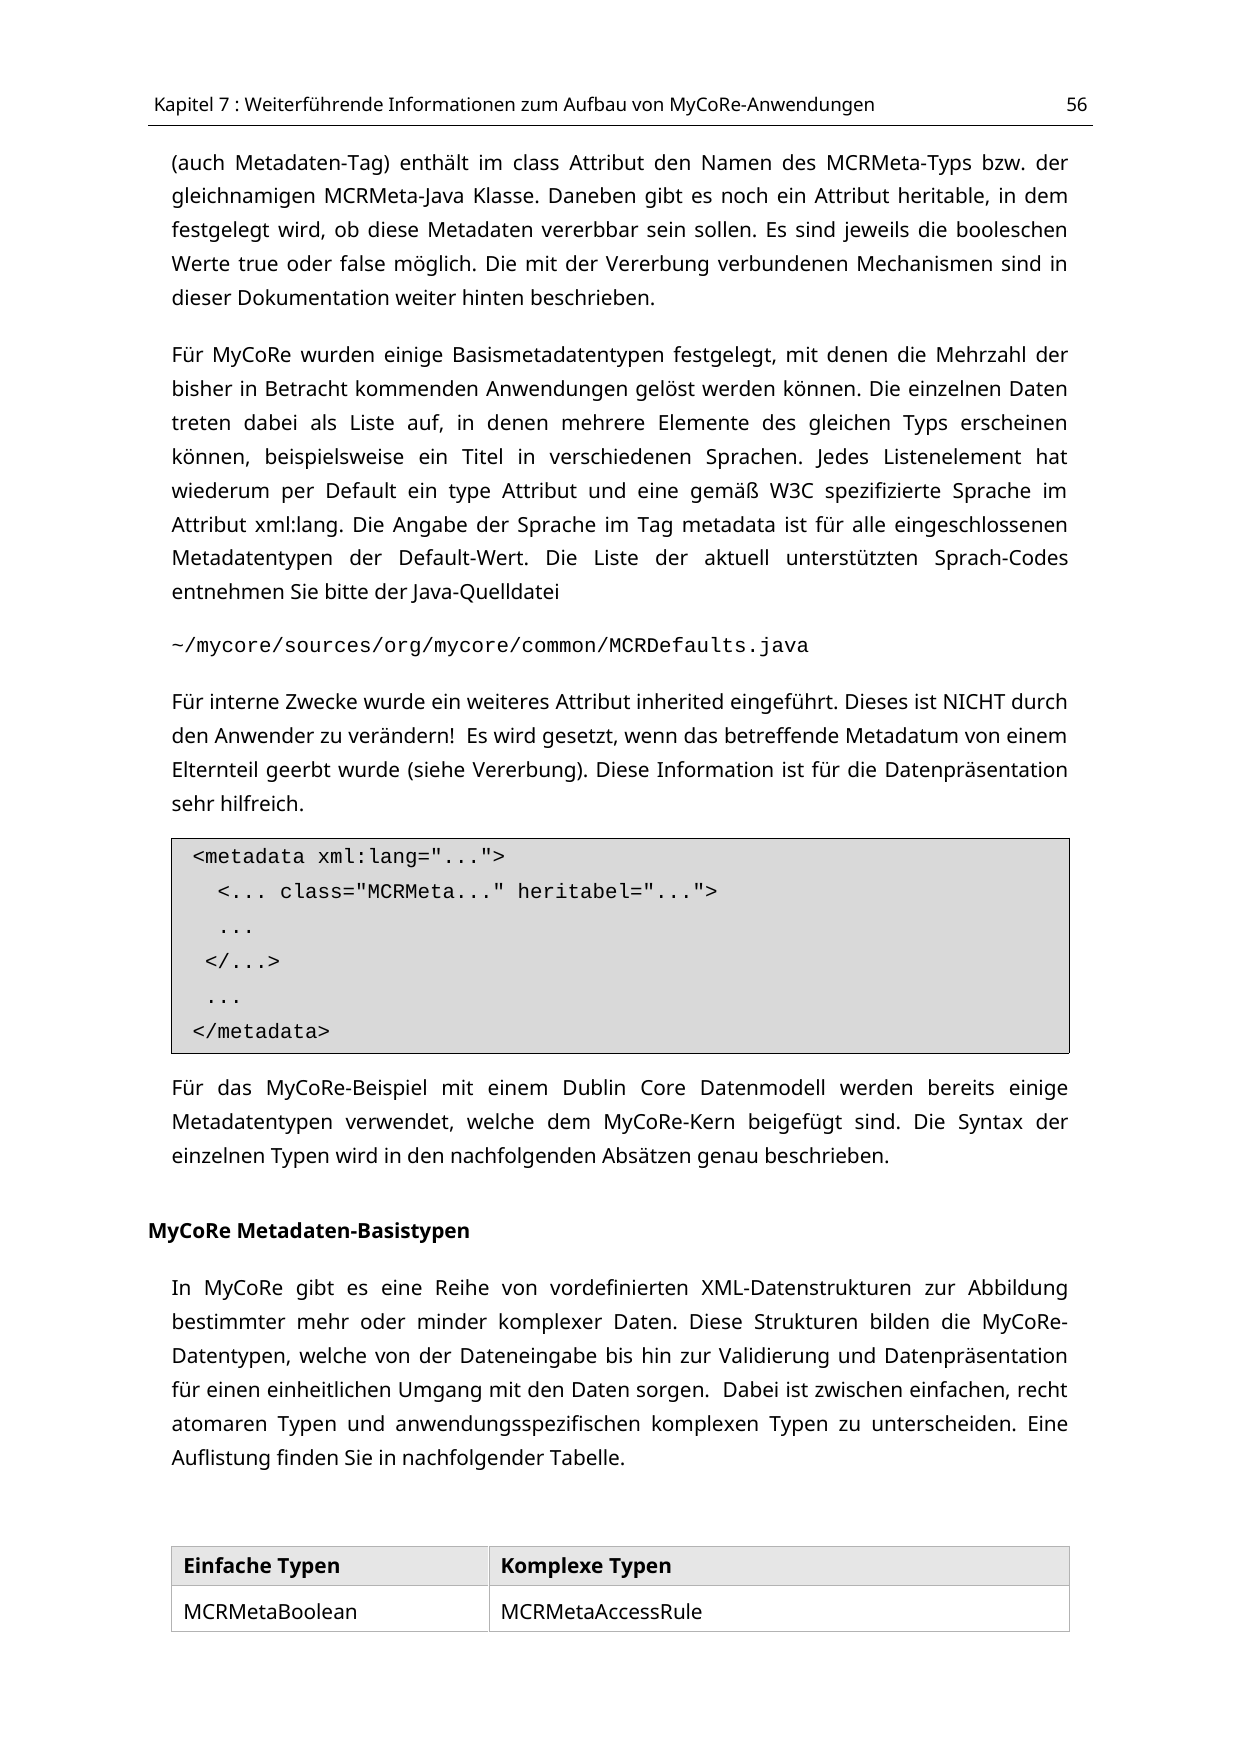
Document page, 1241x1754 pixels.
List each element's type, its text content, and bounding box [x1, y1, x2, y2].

text </metadata> [172, 1013, 1069, 1053]
table_header Einfache Typen [172, 1547, 488, 1585]
table_cell MCRMetaBoolean [172, 1586, 488, 1631]
table_cell MCRMetaAccessRule [490, 1586, 1069, 1631]
text In MyCoRe gibt es eine Reihe von vordefinierten XML-Datenstrukturen zur Abbildung bestimmter mehr oder minder komplexer Daten. Diese Strukturen bilden die MyCoRe-Datentypen, welche von der Dateneingabe bis hin zur Validierung und Datenpräsentation für einen einheitlichen Umgang mit den Daten sorgen. Dabei ist zwischen einfachen, recht atomaren Typen und anwendungsspezifischen komplexen Typen zu unterscheiden. Eine Auflistung finden Sie in nachfolgender Tabelle. [171, 1273, 1069, 1471]
text Für das MyCoRe-Beispiel mit einem Dublin Core Datenmodell werden bereits einige Metadatentypen verwendet, welche dem MyCoRe-Kern beigefügt sind. Die Syntax der einzelnen Typen wird in den nachfolgenden Absätzen genau beschrieben. [171, 1073, 1069, 1169]
text </...> [172, 943, 1069, 974]
text ... [172, 978, 1069, 1009]
text ~/mycore/sources/org/mycore/common/MCRDefaults.java [171, 635, 1069, 658]
subtitle MyCoRe Metadaten-Basistypen [148, 1216, 1092, 1244]
text Für interne Zwecke wurde ein weiteres Attribut inherited eingeführt. Dieses ist NICHT durch den Anwender zu verändern! Es wird gesetzt, wenn das betreffende Metadatum von einem Elternteil geerbt wurde (siehe Vererbung). Diese Information ist für die Datenpräsentation sehr hilfreich. [171, 687, 1069, 817]
text ... [172, 908, 1069, 939]
text <metadata xml:lang="..."> [172, 839, 1069, 869]
text <... class="MCRMeta..." heritabel="..."> [172, 873, 1069, 904]
table_header Komplexe Typen [490, 1547, 1069, 1585]
text (auch Metadaten-Tag) enthält im class Attribut den Namen des MCRMeta-Typs bzw. der gleichnamigen MCRMeta-Java Klasse. Daneben gibt es noch ein Attribut heritable, in dem festgelegt wird, ob diese Metadaten vererbbar sein sollen. Es sind jeweils die booleschen Werte true oder false möglich. Die mit der Vererbung verbundenen Mechanismen sind in dieser Dokumentation weiter hinten beschrieben. [171, 148, 1069, 311]
text Für MyCoRe wurden einige Basismetadatentypen festgelegt, mit denen die Mehrzahl der bisher in Betracht kommenden Anwendungen gelöst werden können. Die einzelnen Daten treten dabei als Liste auf, in denen mehrere Elemente des gleichen Typs erscheinen können, beispielsweise ein Titel in verschiedenen Sprachen. Jedes Listenelement hat wiederum per Default ein type Attribut und eine gemäß W3C spezifizierte Sprache im Attribut xml:lang. Die Angabe der Sprache im Tag metadata ist für alle eingeschlossenen Metadatentypen der Default-Wert. Die Liste der aktuell unterstützten Sprach-Codes entnehmen Sie bitte der Java-Quelldatei [171, 340, 1069, 606]
